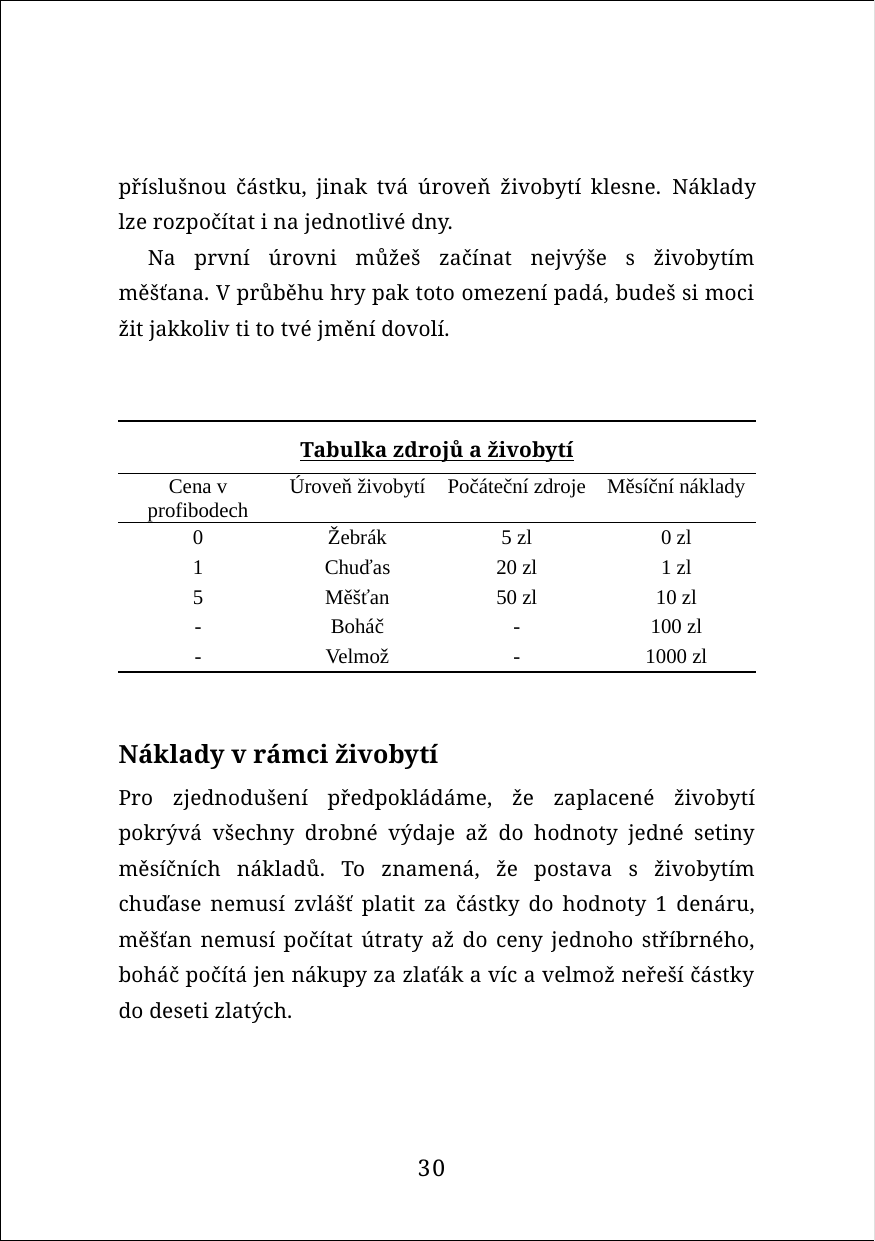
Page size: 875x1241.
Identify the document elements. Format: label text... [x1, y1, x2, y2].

table_cell Velmož [278, 641, 437, 671]
table_cell 10 zl [596, 582, 756, 612]
table_cell Cena v profibodech [118, 474, 277, 522]
table_cell Úroveň živobytí [278, 474, 437, 522]
table_cell Měšťan [278, 582, 437, 612]
table_cell Měsíční náklady [596, 474, 756, 522]
table_cell 50 zl [437, 582, 596, 612]
table_cell 1 zl [596, 552, 756, 582]
subtitle Náklady v rámci živobytí [118, 737, 756, 771]
table_cell 20 zl [437, 552, 596, 582]
table_cell Počáteční zdroje [437, 474, 596, 522]
table_cell 0 zl [596, 523, 756, 552]
table_cell Chuďas [278, 552, 437, 582]
table_cell 5 [118, 582, 277, 612]
table_cell Boháč [278, 612, 437, 641]
text příslušnou částku, jinak tvá úroveň živobytí klesne. Náklady lze rozpočítat i na jednotlivé dny. Na první úrovni můžeš začínat nejvýše s živobytím měšťana. V průběhu hry pak toto omezení padá, budeš si moci žit jakkoliv ti to tvé jmění dovolí. [118, 172, 756, 342]
table_cell - [118, 612, 277, 641]
table_header Tabulka zdrojů a živobytí [118, 422, 756, 473]
text Pro zjednodušení předpokládáme, že zaplacené živobytí pokrývá všechny drobné výdaje až do hodnoty jedné setiny měsíčních nákladů. To znamená, že postava s živobytím chuďase nemusí zvlášť platit za částky do hodnoty 1 denáru, měšťan nemusí počítat útraty až do ceny jednoho stříbrného, boháč počítá jen nákupy za zlaťák a víc a velmož neřeší částky do deseti zlatých. [118, 783, 756, 1024]
table_cell - [437, 612, 596, 641]
table_cell - [437, 641, 596, 671]
table_cell 100 zl [596, 612, 756, 641]
table_cell - [118, 641, 277, 671]
table_cell 1000 zl [596, 641, 756, 671]
table_cell 0 [118, 523, 277, 552]
table_cell Žebrák [278, 523, 437, 552]
table_cell 5 zl [437, 523, 596, 552]
table_cell 1 [118, 552, 277, 582]
